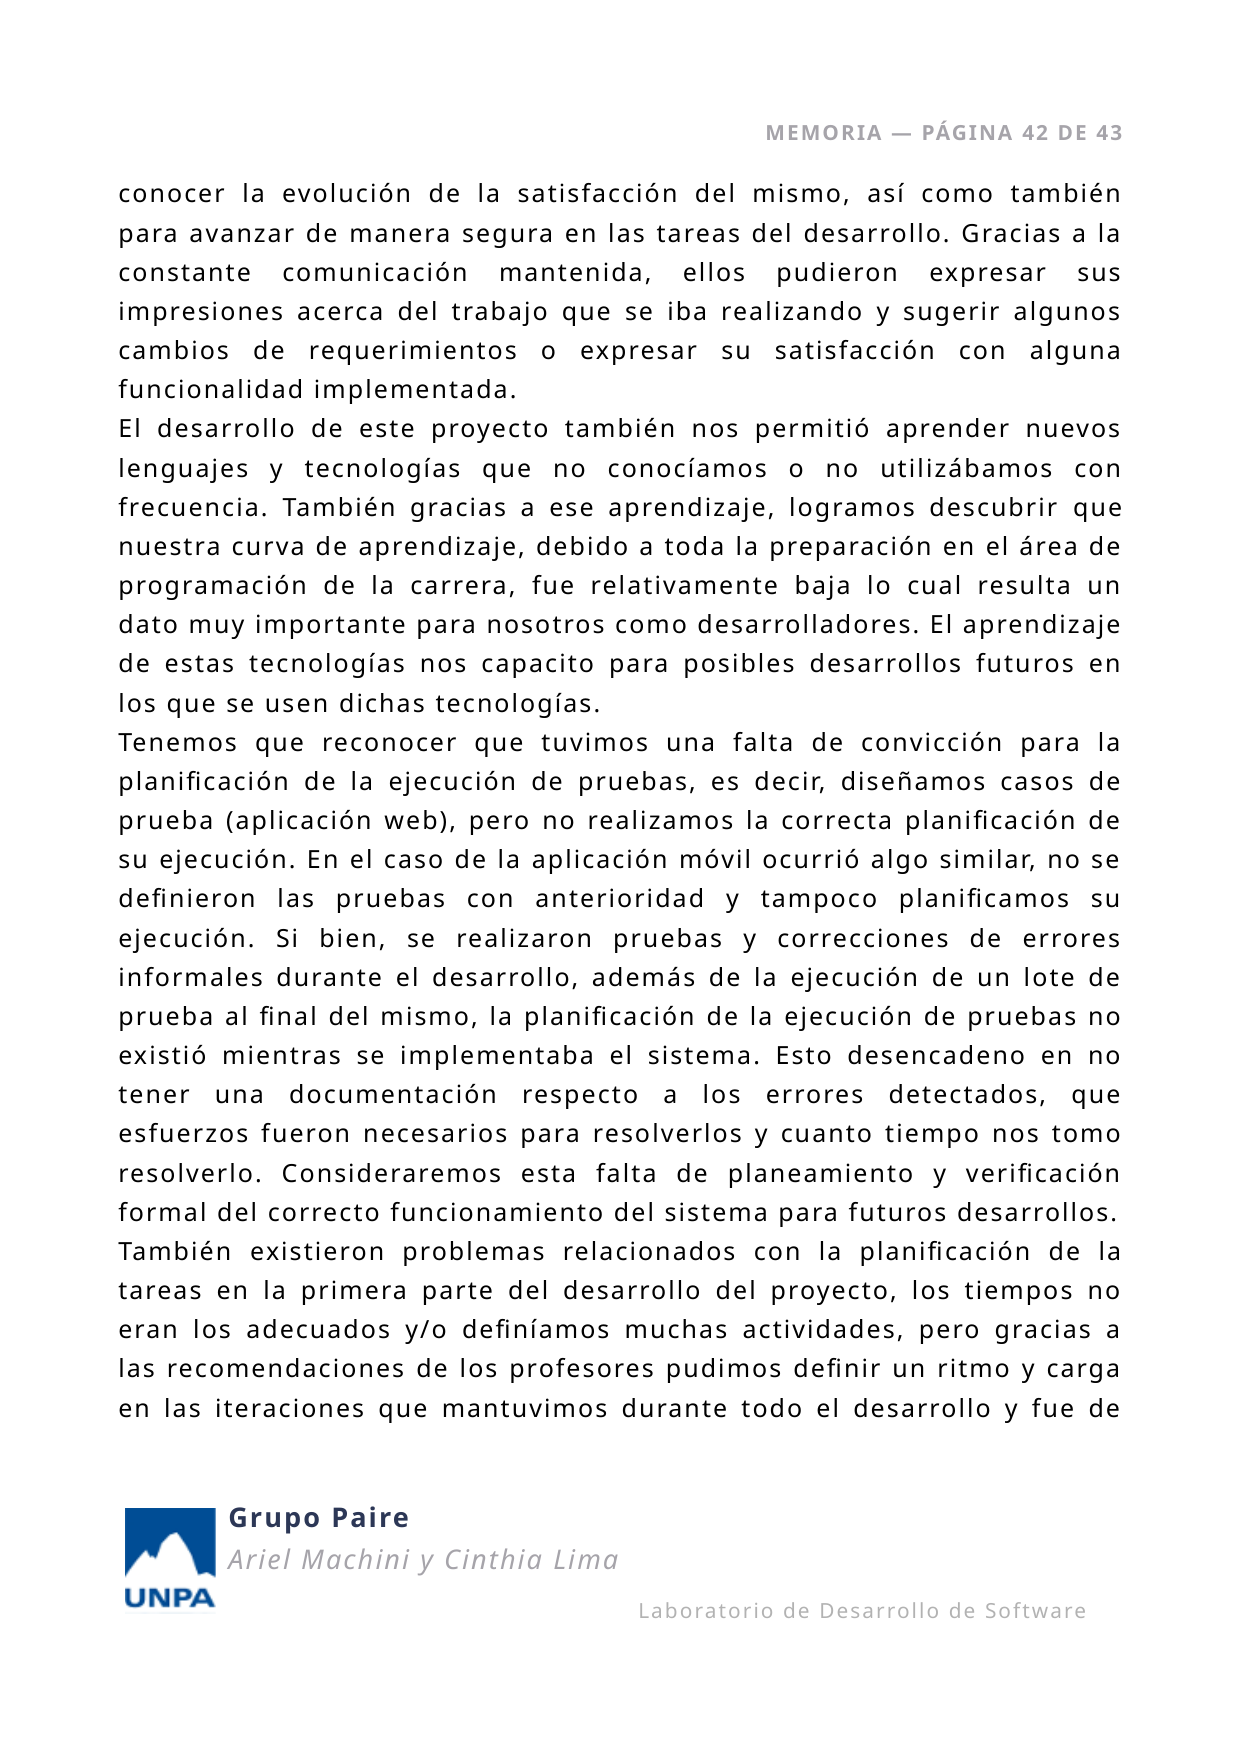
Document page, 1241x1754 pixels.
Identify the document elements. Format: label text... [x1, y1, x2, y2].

text También existieron problemas relacionados con la planificación de la tareas en la primera parte del desarrollo del proyecto, los tiempos no eran los adecuados y/o definíamos muchas actividades, pero gracias a las recomendaciones de los profesores pudimos definir un ritmo y carga en las iteraciones que mantuvimos durante todo el desarrollo y fue de [118, 1233, 1122, 1424]
text conocer la evolución de la satisfacción del mismo, así como también para avanzar de manera segura en las tareas del desarrollo. Gracias a la constante comunicación mantenida, ellos pudieron expresar sus impresiones acerca del trabajo que se iba realizando y sugerir algunos cambios de requerimientos o expresar su satisfacción con alguna funcionalidad implementada. [118, 176, 1122, 406]
picture [125, 1508, 216, 1614]
text Tenemos que reconocer que tuvimos una falta de convicción para la planificación de la ejecución de pruebas, es decir, diseñamos casos de prueba (aplicación web), pero no realizamos la correcta planificación de su ejecución. En el caso de la aplicación móvil ocurrió algo similar, no se definieron las pruebas con anterioridad y tampoco planificamos su ejecución. Si bien, se realizaron pruebas y correcciones de errores informales durante el desarrollo, además de la ejecución de un lote de prueba al final del mismo, la planificación de la ejecución de pruebas no existió mientras se implementaba el sistema. Esto desencadeno en no tener una documentación respecto a los errores detectados, que esfuerzos fueron necesarios para resolverlos y cuanto tiempo nos tomo resolverlo. Consideraremos esta falta de planeamiento y verificación formal del correcto funcionamiento del sistema para futuros desarrollos. [118, 724, 1122, 1228]
text El desarrollo de este proyecto también nos permitió aprender nuevos lenguajes y tecnologías que no conocíamos o no utilizábamos con frecuencia. También gracias a ese aprendizaje, logramos descubrir que nuestra curva de aprendizaje, debido a toda la preparación en el área de programación de la carrera, fue relativamente baja lo cual resulta un dato muy importante para nosotros como desarrolladores. El aprendizaje de estas tecnologías nos capacito para posibles desarrollos futuros en los que se usen dichas tecnologías. [118, 411, 1122, 719]
